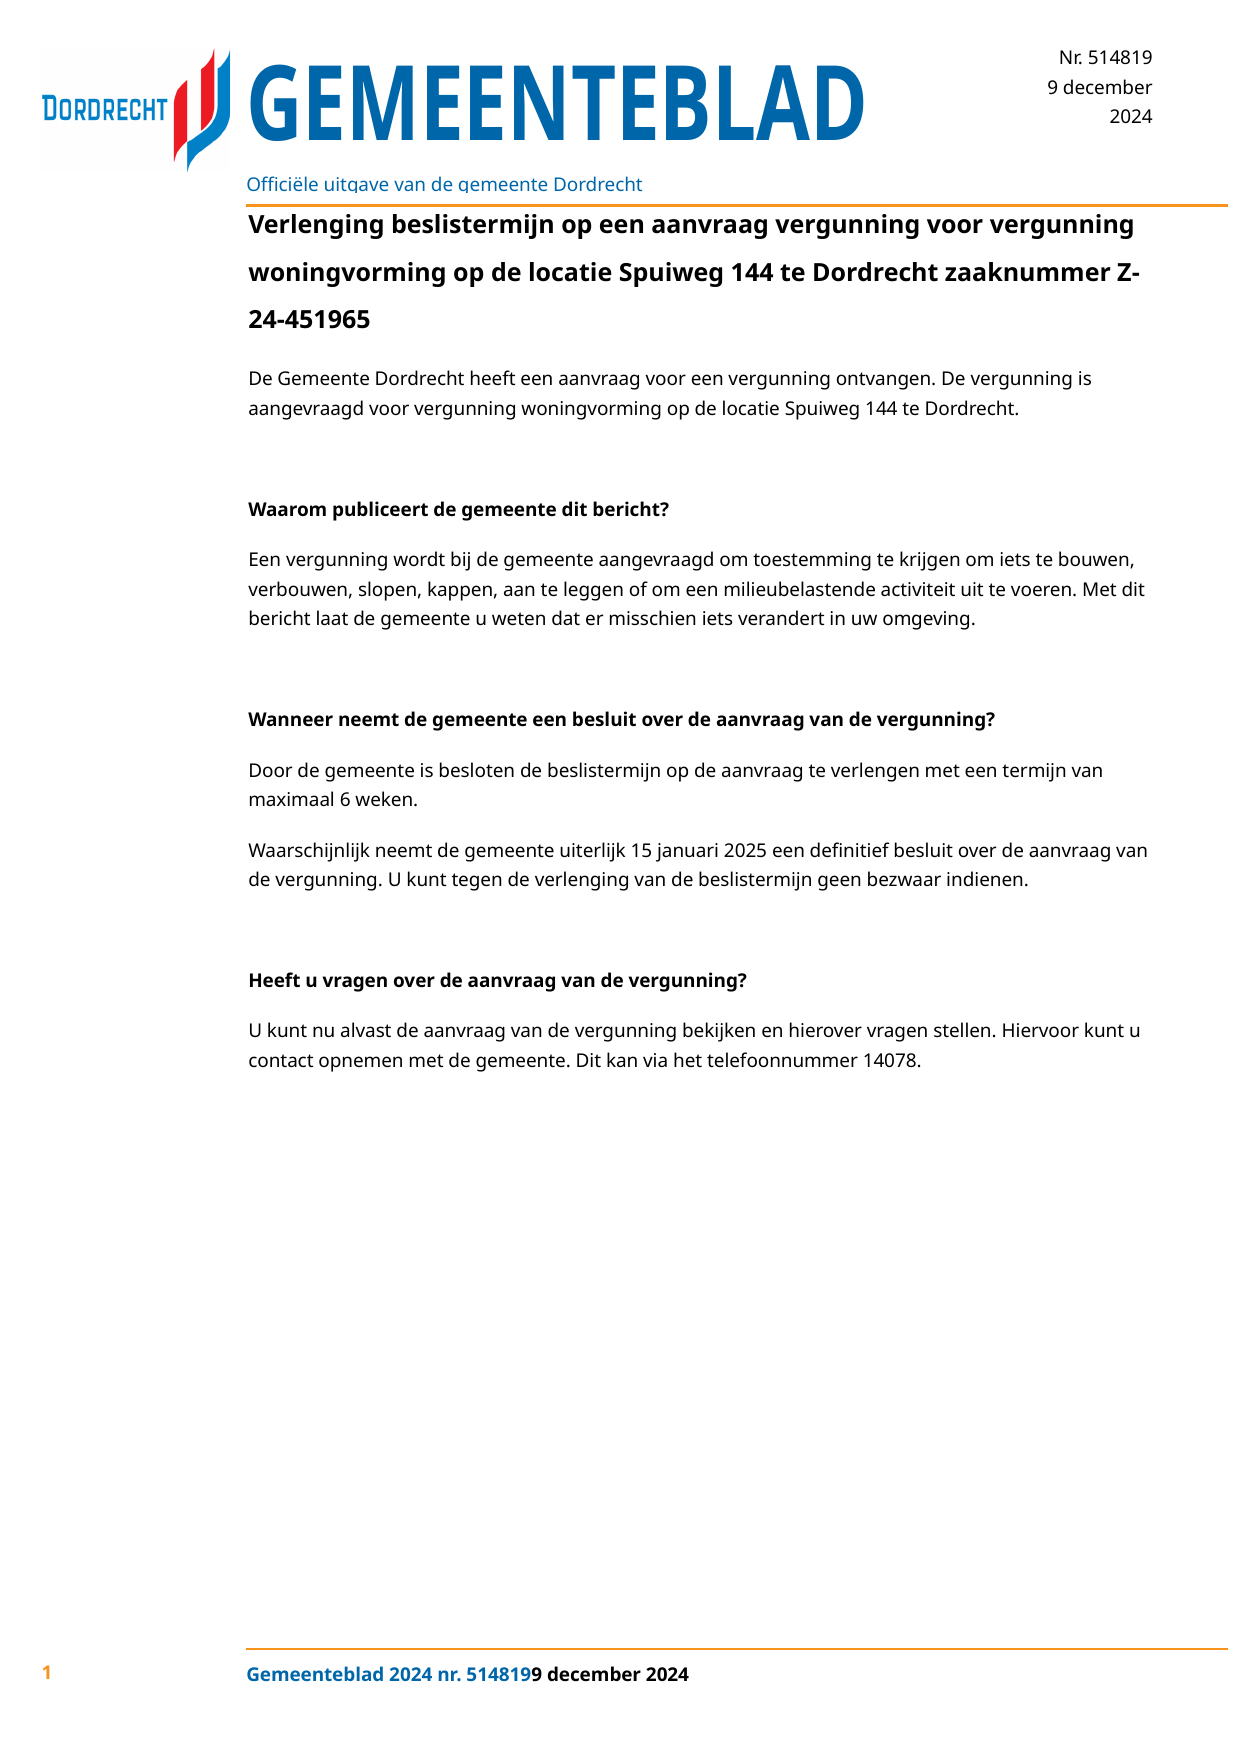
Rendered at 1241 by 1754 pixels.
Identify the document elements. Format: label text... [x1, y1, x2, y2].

text Heeft u vragen over de aanvraag van de vergunning? [248, 967, 1152, 993]
text U kunt nu alvast de aanvraag van de vergunning bekijken en hierover vragen stellen. Hiervoor kunt u contact opnemen met de gemeente. Dit kan via het telefoonnummer 14078. [248, 1018, 1152, 1073]
text Waarschijnlijk neemt de gemeente uiterlijk 15 januari 2025 een definitief besluit over de aanvraag van de vergunning. U kunt tegen de verlenging van de beslistermijn geen bezwaar indienen. [248, 837, 1152, 892]
text Waarom publiceert de gemeente dit bericht? [248, 496, 1152, 522]
text Verlenging beslistermijn op een aanvraag vergunning voor vergunning woningvorming op de locatie Spuiweg 144 te Dordrecht zaaknummer Z-24-451965 [248, 207, 1152, 336]
text Wanneer neemt de gemeente een besluit over de aanvraag van de vergunning? [248, 706, 1152, 732]
text Een vergunning wordt bij de gemeente aangevraagd om toestemming te krijgen om iets te bouwen, verbouwen, slopen, kappen, aan te leggen of om een milieubelastende activiteit uit te voeren. Met dit bericht laat de gemeente u weten dat er misschien iets verandert in uw omgeving. [248, 546, 1152, 631]
text De Gemeente Dordrecht heeft een aanvraag voor een vergunning ontvangen. De vergunning is aangevraagd voor vergunning woningvorming op de locatie Spuiweg 144 te Dordrecht. [248, 366, 1152, 421]
picture [41, 47, 231, 172]
text Door de gemeente is besloten de beslistermijn op de aanvraag te verlengen met een termijn van maximaal 6 weken. [248, 757, 1152, 812]
